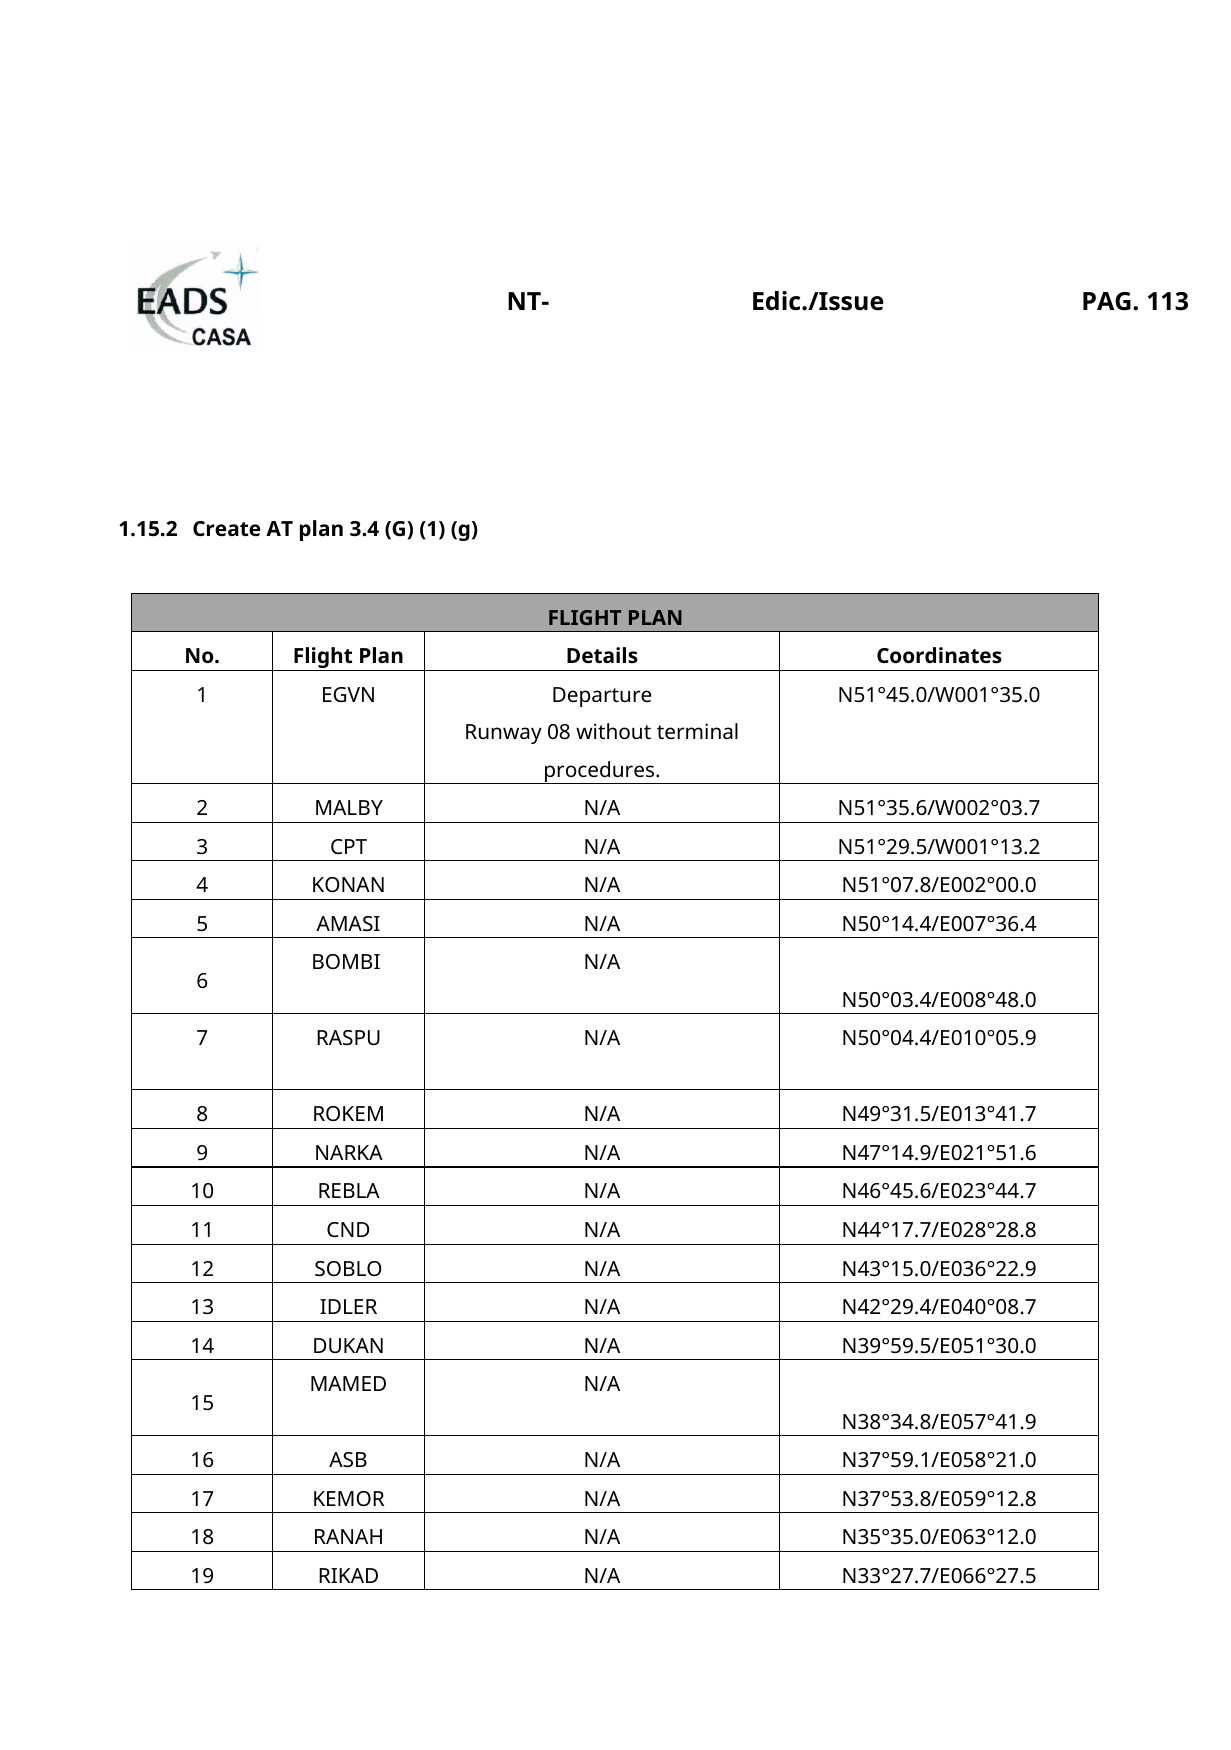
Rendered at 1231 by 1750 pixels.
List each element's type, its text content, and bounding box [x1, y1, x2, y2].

subtitle Create AT plan 3.4 (G) (1) (g) [118, 505, 1083, 542]
table_cell BOMBI [273, 938, 424, 1013]
table_cell 10 [132, 1168, 272, 1205]
table_cell N37°59.1/E058°21.0 [780, 1436, 1098, 1474]
table_cell N/A [425, 1283, 779, 1321]
table_cell 9 [132, 1129, 272, 1166]
table_cell N/A [425, 1206, 779, 1243]
table_cell 8 [132, 1090, 272, 1128]
table_cell NARKA [273, 1129, 424, 1166]
table_cell N/A [425, 1322, 779, 1359]
table_cell N/A [425, 1513, 779, 1551]
table_cell N51°35.6/W002°03.7 [780, 784, 1098, 822]
table_cell AMASI [273, 900, 424, 937]
table_cell RASPU [273, 1014, 424, 1089]
table_cell N/A [425, 823, 779, 860]
table_cell N37°53.8/E059°12.8 [780, 1475, 1098, 1512]
table_cell Coordinates [780, 632, 1098, 669]
table_cell N/A [425, 784, 779, 822]
table_cell N/A [425, 900, 779, 937]
table_cell N50°03.4/E008°48.0 [780, 938, 1098, 1013]
table_cell N/A [425, 1436, 779, 1474]
table_cell EGVN [273, 671, 424, 783]
table_cell 15 [132, 1360, 272, 1435]
table_cell MALBY [273, 784, 424, 822]
table_cell KONAN [273, 861, 424, 899]
table_cell N42°29.4/E040°08.7 [780, 1283, 1098, 1321]
table_cell N38°34.8/E057°41.9 [780, 1360, 1098, 1435]
table_cell SOBLO [273, 1245, 424, 1282]
table_cell Flight Plan [273, 632, 424, 669]
table_header FLIGHT PLAN [132, 594, 1098, 631]
table_cell 3 [132, 823, 272, 860]
table_cell N/A [425, 861, 779, 899]
table_cell MAMED [273, 1360, 424, 1435]
table_cell N/A [425, 938, 779, 1013]
table_cell N/A [425, 1168, 779, 1205]
table_cell N51°29.5/W001°13.2 [780, 823, 1098, 860]
table_cell 13 [132, 1283, 272, 1321]
table_cell N51°45.0/W001°35.0 [780, 671, 1098, 783]
table_cell ASB [273, 1436, 424, 1474]
table_cell N/A [425, 1014, 779, 1089]
table_cell 12 [132, 1245, 272, 1282]
table_cell N47°14.9/E021°51.6 [780, 1129, 1098, 1166]
table_cell 18 [132, 1513, 272, 1551]
table_cell RIKAD [273, 1552, 424, 1589]
table_cell KEMOR [273, 1475, 424, 1512]
table_cell N43°15.0/E036°22.9 [780, 1245, 1098, 1282]
table_cell 4 [132, 861, 272, 899]
table_cell 7 [132, 1014, 272, 1089]
table_cell DUKAN [273, 1322, 424, 1359]
table_cell REBLA [273, 1168, 424, 1205]
table_cell N33°27.7/E066°27.5 [780, 1552, 1098, 1589]
table_cell CPT [273, 823, 424, 860]
table_cell No. [132, 632, 272, 669]
table_cell N50°04.4/E010°05.9 [780, 1014, 1098, 1089]
table_cell N/A [425, 1245, 779, 1282]
table_cell RANAH [273, 1513, 424, 1551]
table_cell N/A [425, 1552, 779, 1589]
table_cell N51°07.8/E002°00.0 [780, 861, 1098, 899]
table_cell 19 [132, 1552, 272, 1589]
table_cell N/A [425, 1129, 779, 1166]
table_cell N39°59.5/E051°30.0 [780, 1322, 1098, 1359]
table_cell N/A [425, 1090, 779, 1128]
table_cell N49°31.5/E013°41.7 [780, 1090, 1098, 1128]
picture [134, 247, 261, 350]
table_cell 6 [132, 938, 272, 1013]
table_cell N/A [425, 1475, 779, 1512]
table_cell Details [425, 632, 779, 669]
table_cell 5 [132, 900, 272, 937]
table_cell IDLER [273, 1283, 424, 1321]
table_cell ROKEM [273, 1090, 424, 1128]
table_cell 2 [132, 784, 272, 822]
table_cell N46°45.6/E023°44.7 [780, 1168, 1098, 1205]
table_cell 16 [132, 1436, 272, 1474]
table_cell CND [273, 1206, 424, 1243]
table_cell N44°17.7/E028°28.8 [780, 1206, 1098, 1243]
table_cell 17 [132, 1475, 272, 1512]
table_cell 1 [132, 671, 272, 783]
table_cell 11 [132, 1206, 272, 1243]
table_cell 14 [132, 1322, 272, 1359]
table_cell N50°14.4/E007°36.4 [780, 900, 1098, 937]
table_cell N/A [425, 1360, 779, 1435]
table_cell N35°35.0/E063°12.0 [780, 1513, 1098, 1551]
table_cell Departure Runway 08 without terminal procedures. [425, 671, 779, 783]
